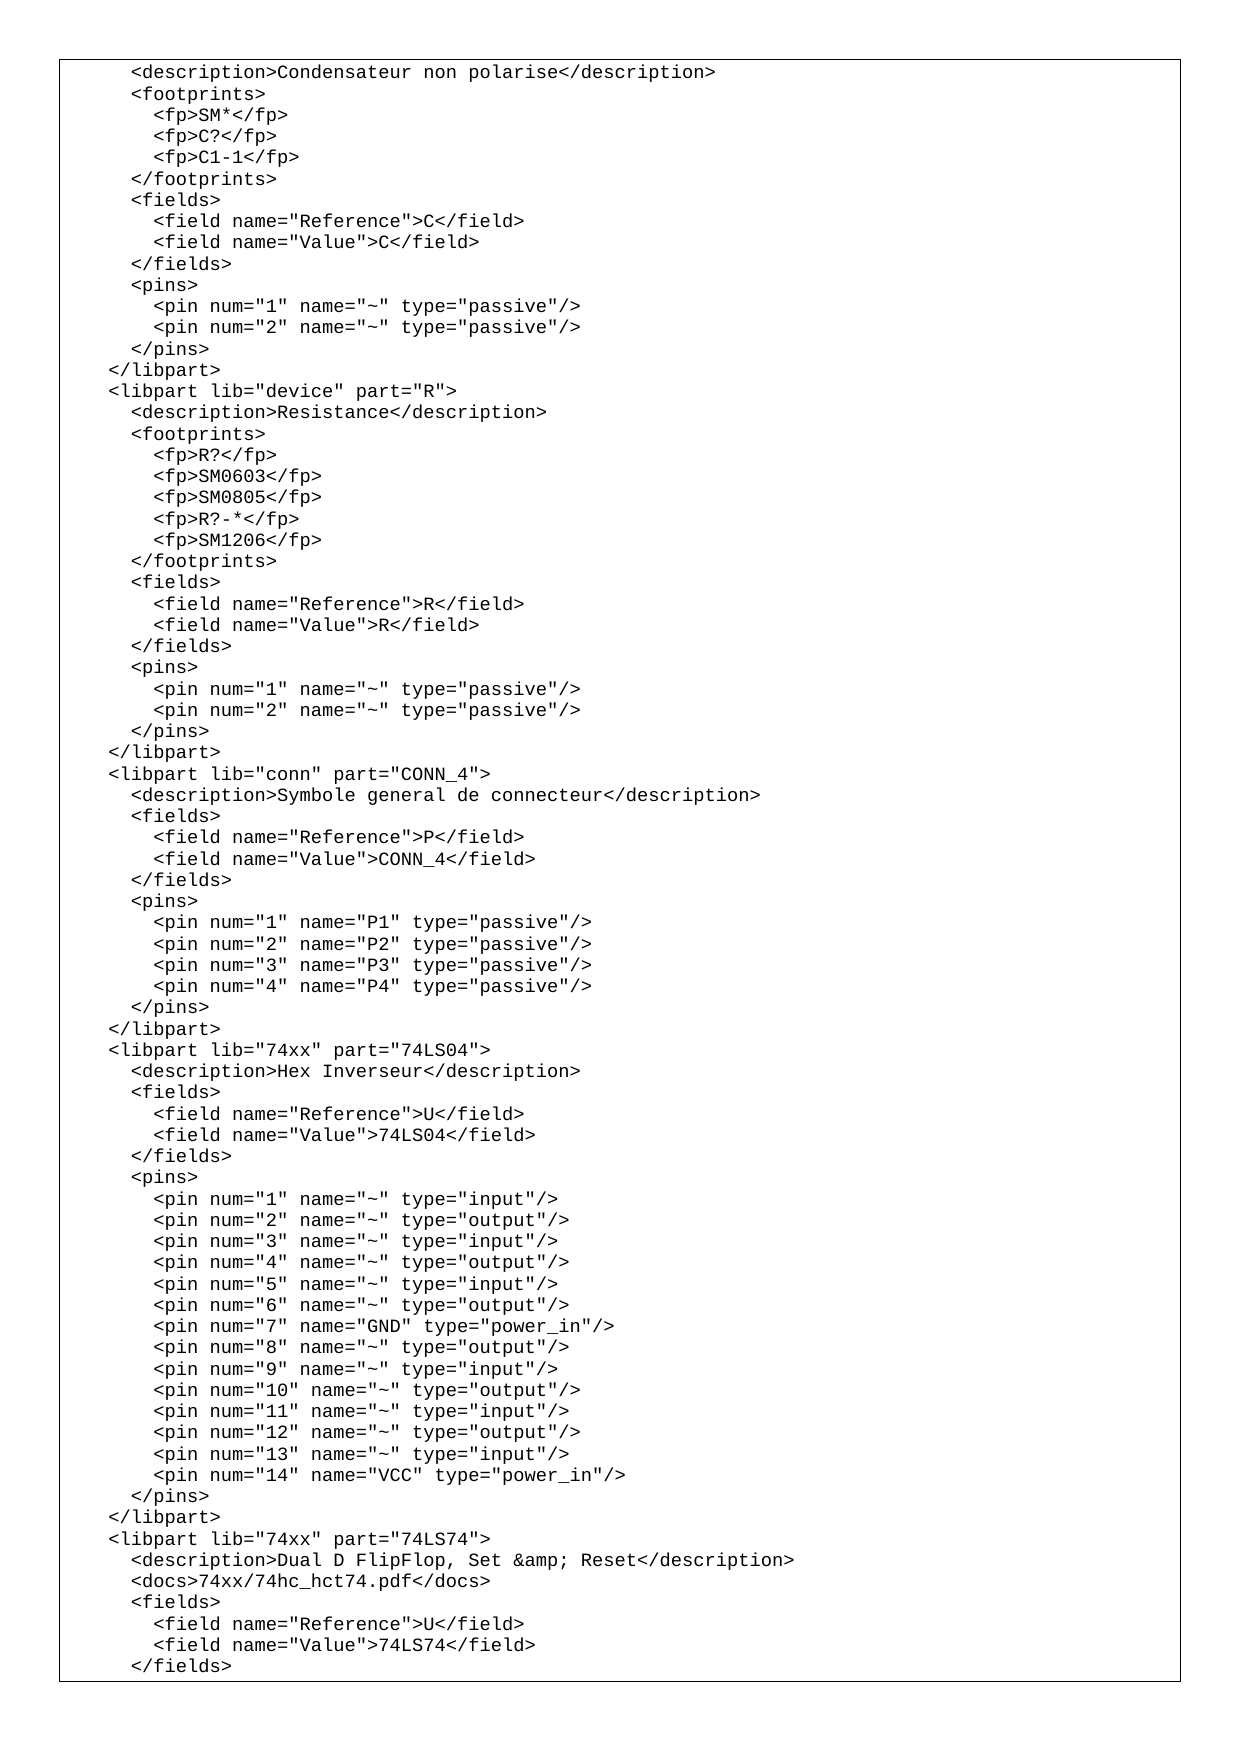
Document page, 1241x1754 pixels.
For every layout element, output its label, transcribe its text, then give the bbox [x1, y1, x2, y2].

text <fp>SM*</fp> <fp>C?</fp> <fp>C1-1</fp> </footprints> <fields> <field name="Reference">C</field> <field name="Value">C</field> </fields> <pins> <pin num="1" name="~" type="passive"/> <pin num="2" name="~" type="passive"/> </pins> </libpart> <libpart lib="device" part="R"> <description>Resistance</description> <footprints> <fp>R?</fp> <fp>SM0603</fp> <fp>SM0805</fp> <fp>R?-*</fp> <fp>SM1206</fp> </footprints> <fields> <field name="Reference">R</field> <field name="Value">R</field> </fields> <pins> <pin num="1" name="~" type="passive"/> <pin num="2" name="~" type="passive"/> </pins> </libpart> <libpart lib="conn" part="CONN_4"> <description>Symbole general de connecteur</description> <fields> <field name="Reference">P</field> <field name="Value">CONN_4</field> </fields> <pins> <pin num="1" name="P1" type="passive"/> <pin num="2" name="P2" type="passive"/> <pin num="3" name="P3" type="passive"/> <pin num="4" name="P4" type="passive"/> </pins> </libpart> <libpart lib="74xx" part="74LS04"> <description>Hex Inverseur</description> <fields> <field name="Reference">U</field> <field name="Value">74LS04</field> </fields> <pins> <pin num="1" name="~" type="input"/> <pin num="2" name="~" type="output"/> <pin num="3" name="~" type="input"/> <pin num="4" name="~" type="output"/> <pin num="5" name="~" type="input"/> <pin num="6" name="~" type="output"/> <pin num="7" name="GND" type="power_in"/> <pin num="8" name="~" type="output"/> <pin num="9" name="~" type="input"/> <pin num="10" name="~" type="output"/> <pin num="11" name="~" type="input"/> <pin num="12" name="~" type="output"/> <pin num="13" name="~" type="input"/> <pin num="14" name="VCC" type="power_in"/> </pins> </libpart> <libpart lib="74xx" part="74LS74"> <description>Dual D FlipFlop, Set &amp; Reset</description> <docs>74xx/74hc_hct74.pdf</docs> <fields> <field name="Reference">U</field> <field name="Value">74LS74</field> </fields> [60, 102, 1180, 1681]
text <footprints> [60, 80, 1180, 102]
text <description>Condensateur non polarise</description> [60, 60, 1180, 80]
